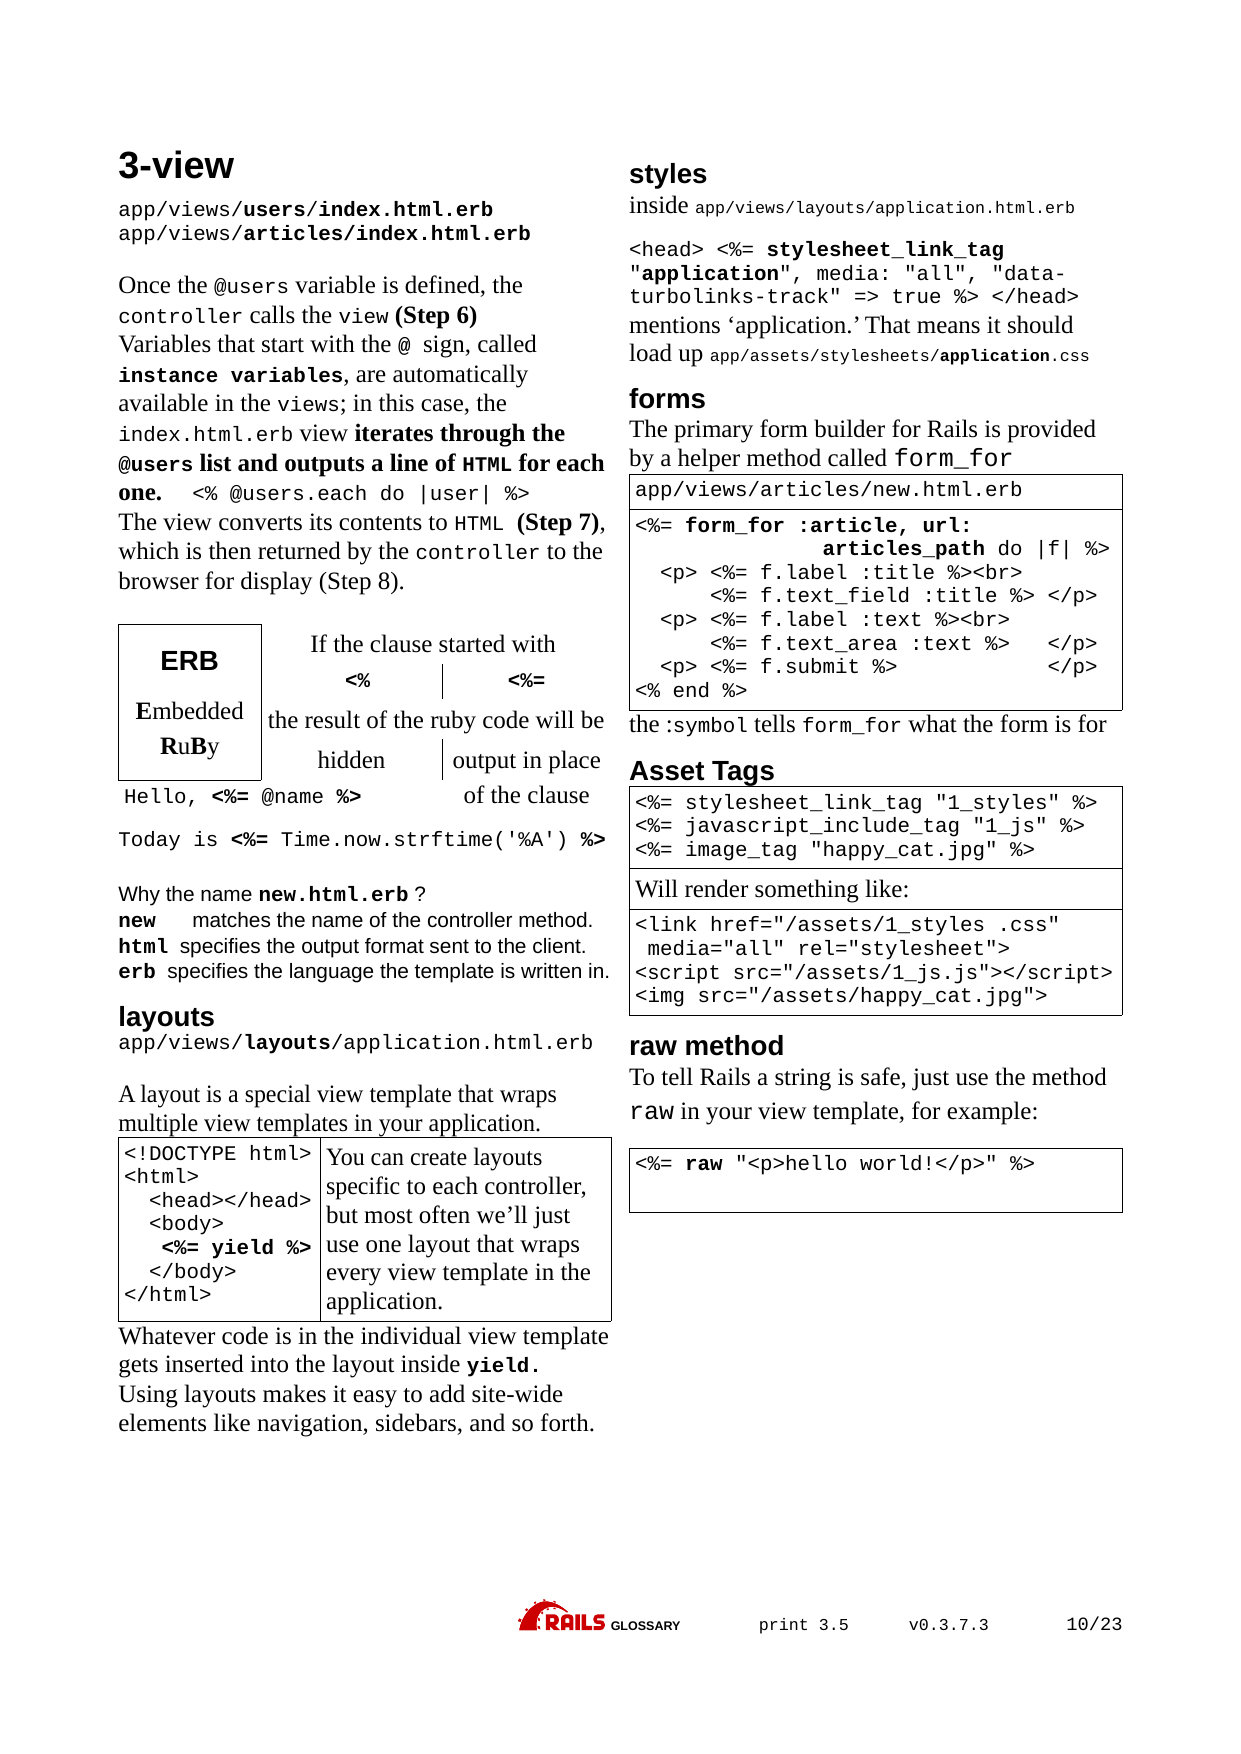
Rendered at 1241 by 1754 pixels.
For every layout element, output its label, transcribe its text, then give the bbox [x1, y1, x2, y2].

subtitle layouts [118, 1000, 611, 1032]
text A layout is a special view template that wraps multiple view templates in your application. [118, 1079, 611, 1137]
table_header app/views/articles/new.html.erb [630, 475, 1122, 509]
text the :symbol tells form_for what the form is for [629, 711, 1122, 739]
text To tell Rails a string is safe, just use the method raw in your view template, for example: [629, 1062, 1122, 1127]
text Today is <%= Time.now.strftime('%A') %> [118, 829, 611, 852]
text Variables that start with the @ sign, called instance variables, are automatically available in the views; in this case, the index.html.erb view iterates through the @users list and outputs a line of HTML for each one. <% @users.each do |user| %> [118, 329, 611, 507]
table_header If the clause started with [262, 624, 611, 664]
text app/views/users/index.html.erb [118, 199, 611, 223]
table_cell the result of the ruby code will be [262, 699, 611, 739]
table_header <%= stylesheet_link_tag "1_styles" %> <%= javascript_include_tag "1_js" %> <%= image_tag "happy_cat.jpg" %> [630, 787, 1122, 868]
table_cell Hello, <%= @name %> [118, 780, 442, 829]
subtitle Asset Tags [629, 754, 1122, 786]
text new matches the name of the controller method. [118, 908, 611, 933]
table_cell <%= form_for :article, url: articles_path do |f| %> <p> <%= f.label :title %><br> <%= f.text_field :title %> </p> <p> <%= f.label :text %><br> <%= f.text_area :text %> </p> <p> <%= f.submit %> </p> <% end %> [630, 510, 1122, 709]
text inside app/views/layouts/application.html.erb [629, 190, 1122, 218]
text The view converts its contents to HTML (Step 7), which is then returned by the controller to the browser for display (Step 8). [118, 507, 611, 595]
subtitle 3-view [118, 143, 611, 187]
table_cell output in place of the clause [442, 739, 611, 829]
subtitle forms [629, 382, 1122, 414]
table_header <!DOCTYPE html> <html> <head></head> <body> <%= yield %> </body> </html> [119, 1138, 320, 1321]
table_header You can create layouts specific to each controller, but most often we’ll just use one layout that wraps every view template in the application. [321, 1138, 611, 1321]
table_cell Will render something like: [630, 869, 1122, 909]
text app/views/articles/index.html.erb [118, 223, 611, 247]
text Why the name new.html.erb ? [118, 882, 611, 908]
text mentions ‘application.’ That means it should load up app/assets/stylesheets/application.css [629, 310, 1122, 367]
table_cell <%= [443, 664, 611, 699]
subtitle raw method [629, 1030, 1122, 1062]
table_cell <link href="/assets/1_styles .css" media="all" rel="stylesheet"> <script src="/assets/1_js.js"></script> <img src="/assets/happy_cat.jpg"> [630, 910, 1122, 1015]
text Whatever code is in the individual view template gets inserted into the layout inside yield. [118, 1322, 611, 1379]
text html specifies the output format sent to the client. erb specifies the language the template is written in. [118, 933, 611, 985]
subtitle styles [629, 158, 1122, 190]
table_header <%= raw "<p>hello world!</p>" %> [630, 1149, 1122, 1212]
table_cell hidden [262, 739, 442, 780]
text Once the @users variable is defined, the controller calls the view (Step 6) [118, 270, 611, 329]
table_header ERB Embedded RuBy [119, 625, 261, 780]
text <head> <%= stylesheet_link_tag [629, 239, 1122, 262]
table_cell <% [262, 664, 442, 699]
text "application", media: "all", "data-turbolinks-track" => true %> </head> [629, 262, 1122, 310]
text Using layouts makes it easy to add site-wide elements like navigation, sidebars, and so forth. [118, 1379, 611, 1437]
text app/views/layouts/application.html.erb [118, 1032, 611, 1056]
text The primary form builder for Rails is provided by a helper method called form_for [629, 414, 1122, 473]
